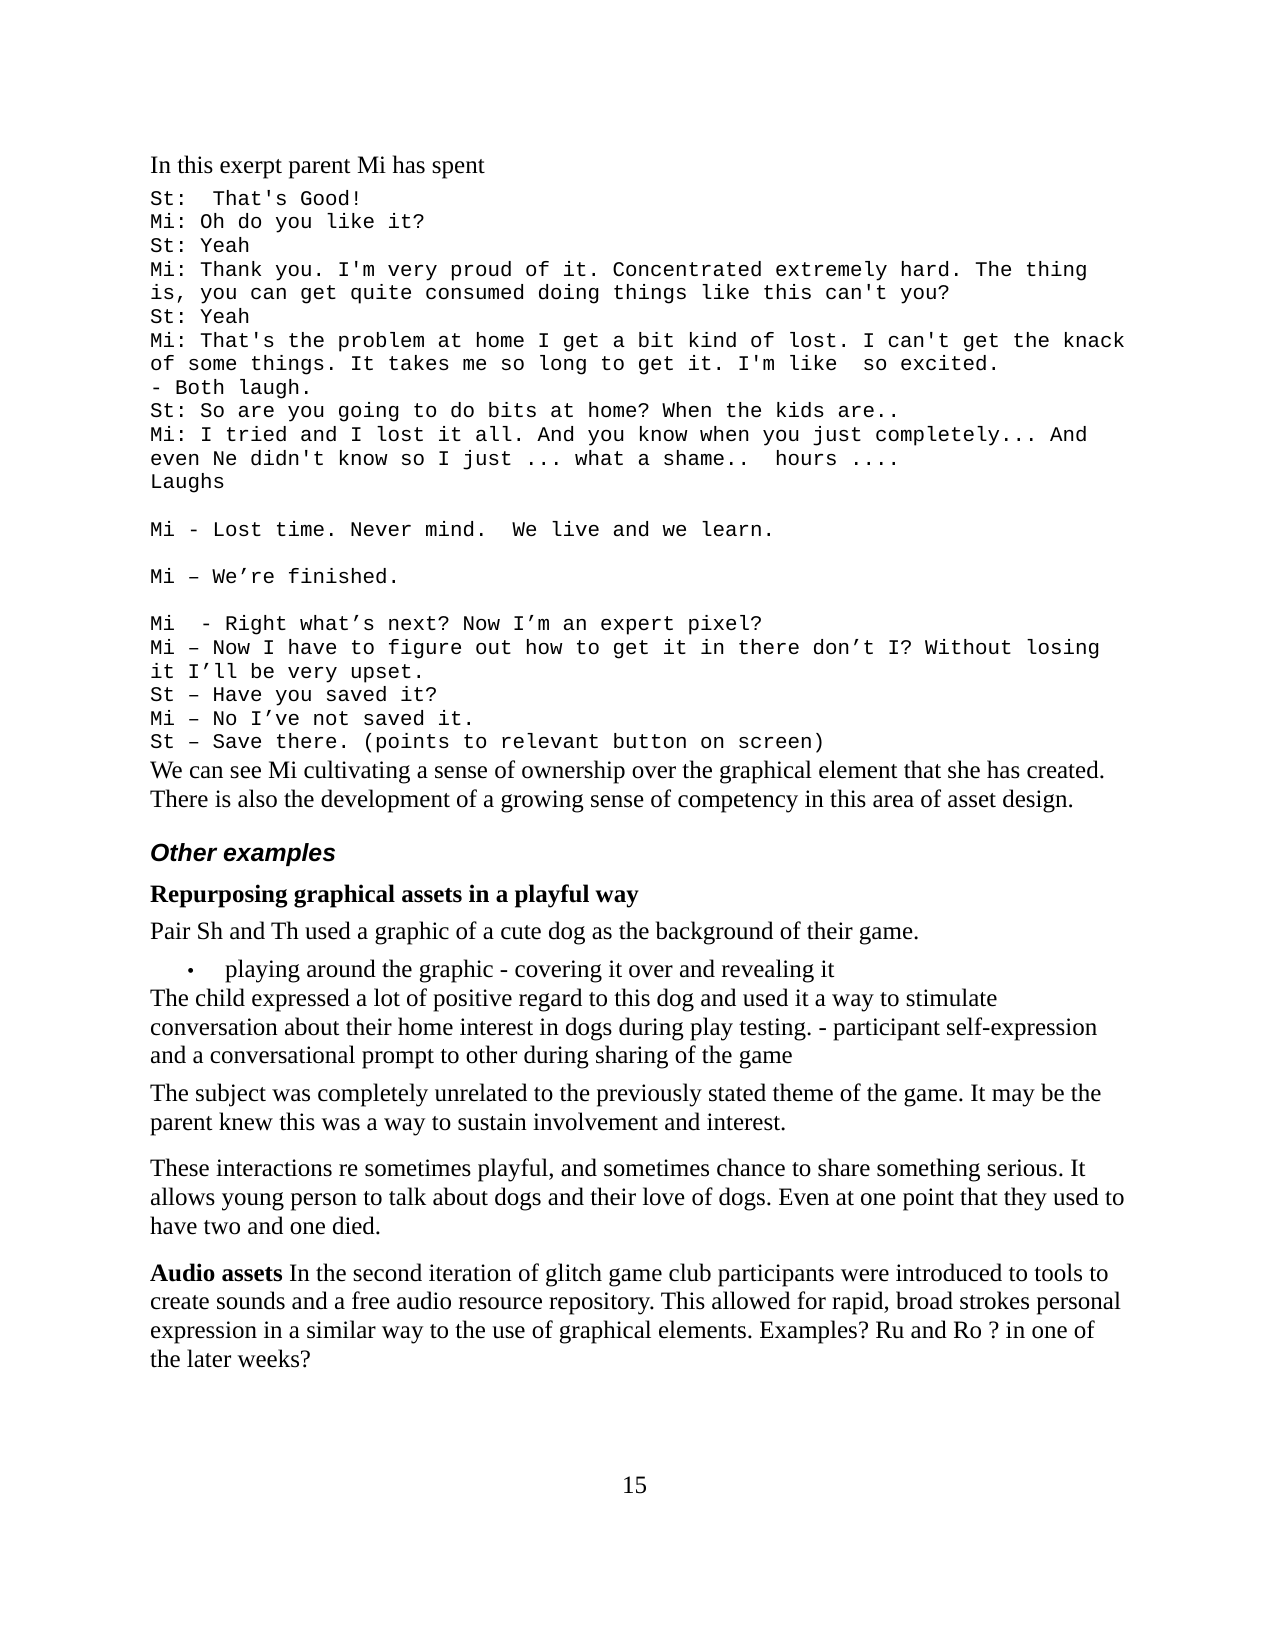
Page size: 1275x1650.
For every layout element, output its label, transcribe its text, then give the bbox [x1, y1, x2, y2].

text Mi: Oh do you like it? [150, 211, 1125, 235]
text In this exerpt parent Mi has spent [150, 150, 1125, 179]
list playing around the graphic - covering it over and revealing it [187, 954, 1125, 983]
text The subject was completely unrelated to the previously stated theme of the game. It may be the parent knew this was a way to sustain involvement and interest. [150, 1078, 1125, 1136]
text Laughs [150, 471, 1125, 495]
text St: So are you going to do bits at home? When the kids are.. [150, 401, 1125, 424]
text Mi: Thank you. I'm very proud of it. Concentrated extremely hard. The thing is, you can get quite consumed doing things like this can't you? [150, 259, 1125, 306]
text St: Yeah [150, 306, 1125, 329]
text These interactions re sometimes playful, and sometimes chance to share something serious. It allows young person to talk about dogs and their love of dogs. Even at one point that they used to have two and one died. [150, 1153, 1125, 1240]
text Repurposing graphical assets in a playful way [150, 879, 1125, 907]
text Audio assets In the second iteration of glitch game club participants were introduced to tools to create sounds and a free audio resource repository. This allowed for rapid, broad strokes personal expression in a similar way to the use of graphical elements. Examples? Ru and Ro ? in one of the later weeks? [150, 1258, 1125, 1373]
text - Both laugh. [150, 377, 1125, 401]
text Mi: That's the problem at home I get a bit kind of lost. I can't get the knack of some things. It takes me so long to get it. I'm like so excited. [150, 329, 1125, 377]
subtitle Other examples [150, 838, 1125, 866]
text Mi - Right what’s next? Now I’m an expert pixel? [150, 613, 1125, 637]
text St – Have you saved it? [150, 684, 1125, 708]
text Mi – Now I have to figure out how to get it in there don’t I? Without losing it I’ll be very upset. [150, 637, 1125, 684]
text Mi – We’re finished. [150, 566, 1125, 590]
text St: That's Good! [150, 188, 1125, 211]
text The child expressed a lot of positive regard to this dog and used it a way to stimulate conversation about their home interest in dogs during play testing. - participant self-expression and a conversational prompt to other during sharing of the game [150, 983, 1125, 1069]
text Pair Sh and Th used a graphic of a cute dog as the background of their game. [150, 916, 1125, 945]
text Mi: I tried and I lost it all. And you know when you just completely... And even Ne didn't know so I just ... what a shame.. hours .... [150, 424, 1125, 471]
text St: Yeah [150, 235, 1125, 259]
text We can see Mi cultivating a sense of ownership over the graphical element that she has created. There is also the development of a growing sense of competency in this area of asset design. [150, 755, 1125, 813]
text St – Save there. (points to relevant button on screen) [150, 732, 1125, 755]
text Mi – No I’ve not saved it. [150, 708, 1125, 732]
text Mi - Lost time. Never mind. We live and we learn. [150, 519, 1125, 542]
